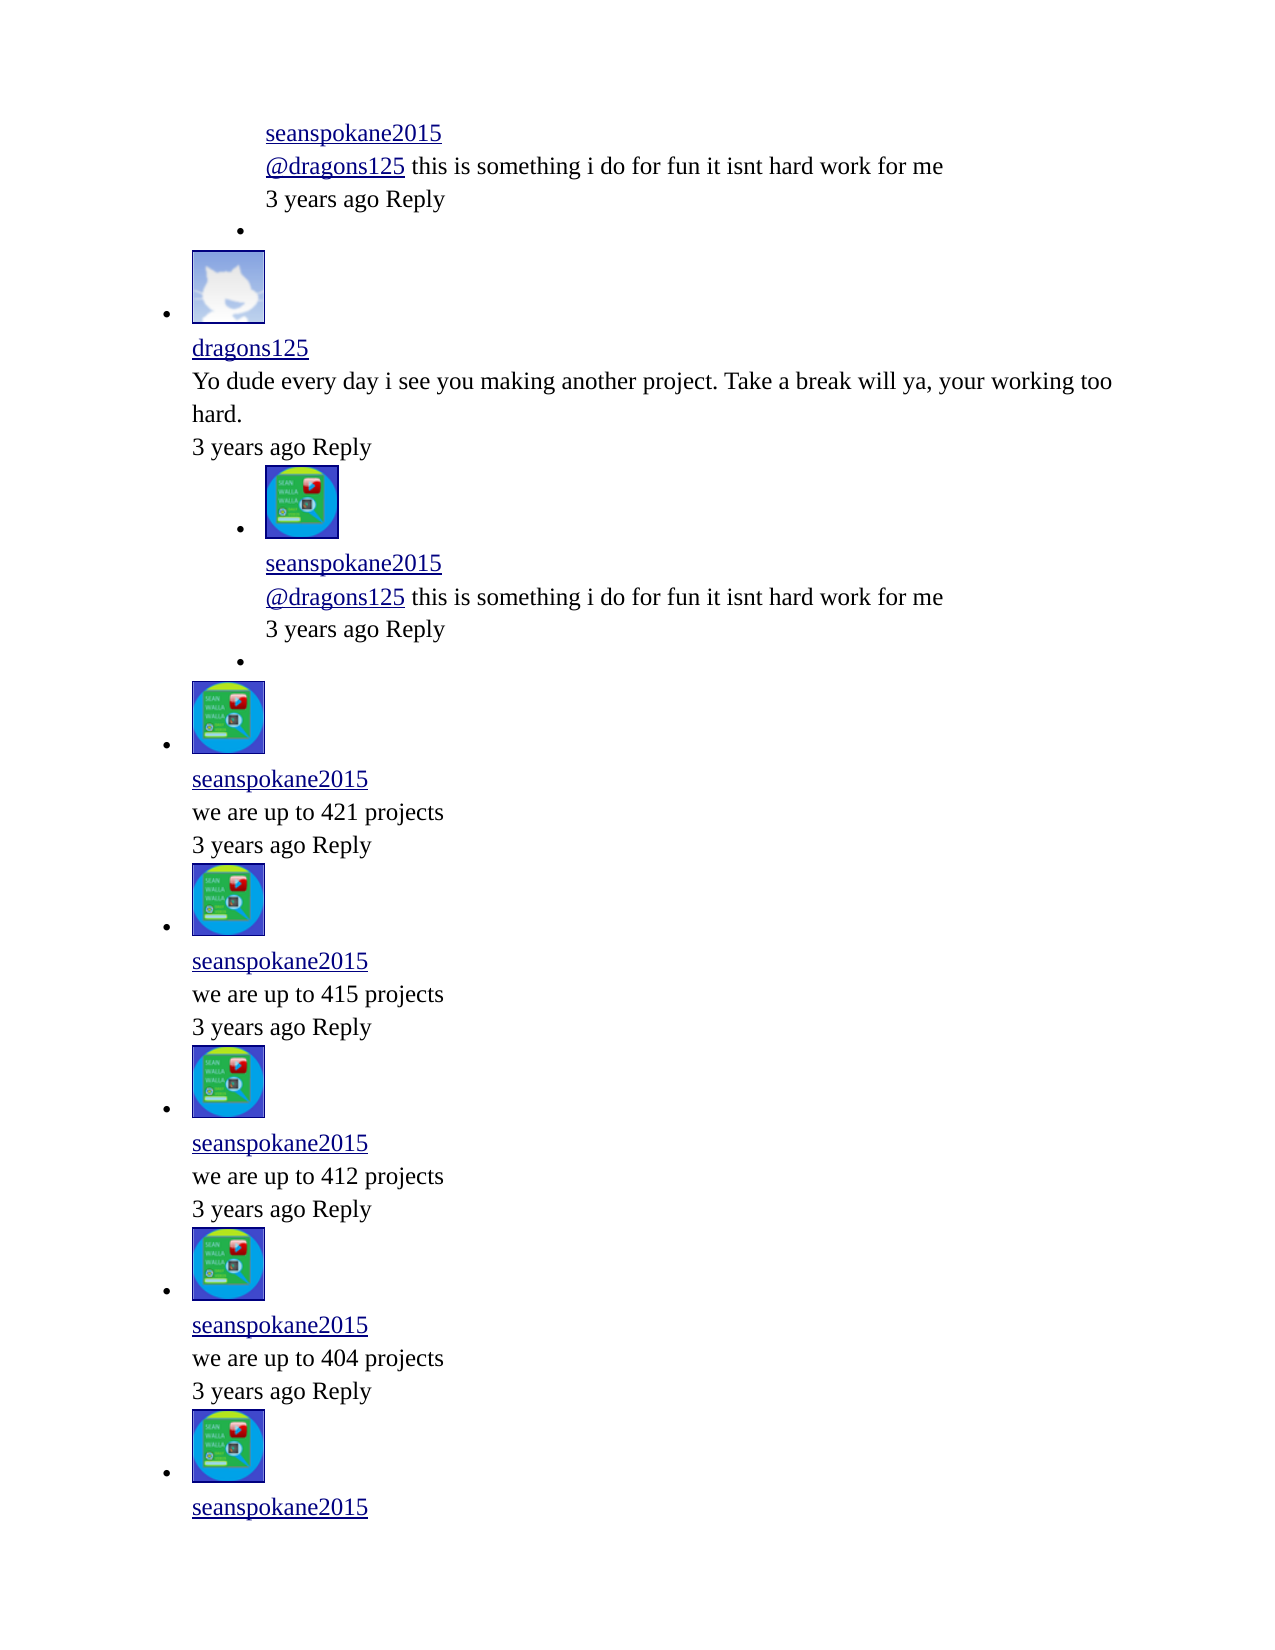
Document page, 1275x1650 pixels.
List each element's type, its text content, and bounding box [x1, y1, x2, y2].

picture [193, 1276, 222, 1299]
picture [193, 865, 264, 921]
list seanspokane2015 [162, 764, 1157, 792]
list @dragons125 this is something i do for fun it isnt hard work for me [236, 151, 1157, 180]
picture [193, 1411, 264, 1468]
picture [193, 1047, 264, 1103]
picture [233, 1269, 264, 1299]
list we are up to 415 projects [162, 979, 1157, 1008]
list 3 years ago Reply [162, 1012, 1157, 1041]
picture [267, 517, 290, 537]
picture [193, 1459, 217, 1481]
list Yo dude every day i see you making another project. Take a break will ya, your working too hard. [162, 366, 1157, 428]
list seanspokane2015 [162, 1310, 1157, 1339]
list 3 years ago Reply [236, 184, 1157, 213]
list seanspokane2015 [162, 1128, 1157, 1157]
list seanspokane2015 [236, 548, 1157, 577]
picture [193, 682, 264, 739]
list 3 years ago Reply [162, 1376, 1157, 1405]
list seanspokane2015 [162, 1492, 1157, 1521]
picture [193, 730, 222, 753]
list seanspokane2015 [236, 118, 1157, 147]
list @dragons125 this is something i do for fun it isnt hard work for me [236, 582, 1157, 610]
picture [233, 1087, 264, 1117]
list 3 years ago Reply [162, 432, 1157, 461]
picture [238, 1452, 264, 1481]
list 3 years ago Reply [236, 614, 1157, 643]
list 3 years ago Reply [162, 1194, 1157, 1223]
picture [233, 905, 264, 935]
list we are up to 421 projects [162, 797, 1157, 826]
list we are up to 404 projects [162, 1343, 1157, 1372]
list 3 years ago Reply [162, 830, 1157, 858]
picture [193, 1094, 222, 1117]
picture [193, 1229, 264, 1285]
picture [312, 512, 337, 537]
picture [233, 723, 264, 753]
picture [193, 252, 264, 322]
picture [267, 467, 337, 524]
list dragons125 [162, 333, 1157, 362]
list we are up to 412 projects [162, 1161, 1157, 1190]
list seanspokane2015 [162, 946, 1157, 975]
picture [193, 912, 222, 935]
